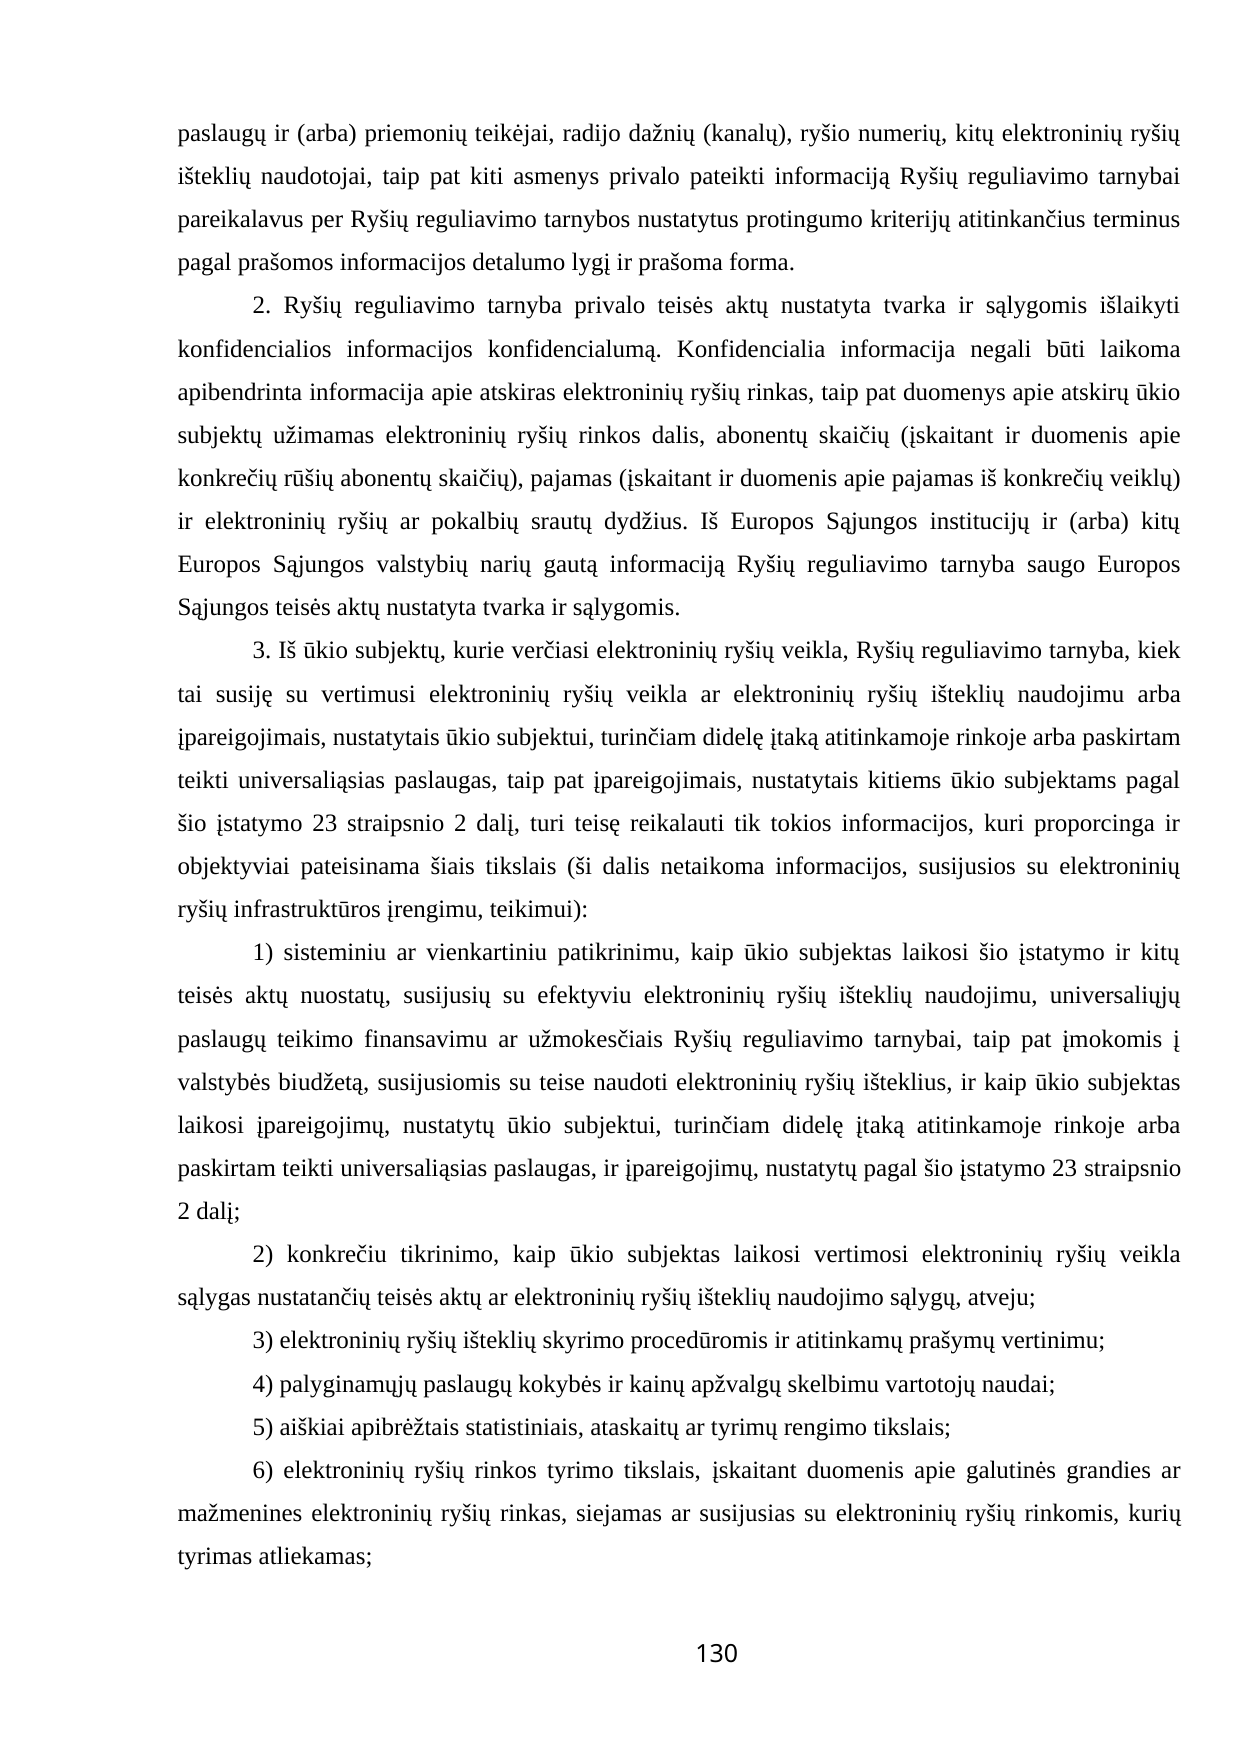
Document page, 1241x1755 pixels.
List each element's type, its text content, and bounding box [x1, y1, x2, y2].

text paslaugų ir (arba) priemonių teikėjai, radijo dažnių (kanalų), ryšio numerių, kitų elektroninių ryšių išteklių naudotojai, taip pat kiti asmenys privalo pateikti informaciją Ryšių reguliavimo tarnybai pareikalavus per Ryšių reguliavimo tarnybos nustatytus protingumo kriterijų atitinkančius terminus pagal prašomos informacijos detalumo lygį ir prašoma forma. [177, 118, 1181, 276]
text 1) sisteminiu ar vienkartiniu patikrinimu, kaip ūkio subjektas laikosi šio įstatymo ir kitų teisės aktų nuostatų, susijusių su efektyviu elektroninių ryšių išteklių naudojimu, universaliųjų paslaugų teikimo finansavimu ar užmokesčiais Ryšių reguliavimo tarnybai, taip pat įmokomis į valstybės biudžetą, susijusiomis su teise naudoti elektroninių ryšių išteklius, ir kaip ūkio subjektas laikosi įpareigojimų, nustatytų ūkio subjektui, turinčiam didelę įtaką atitinkamoje rinkoje arba paskirtam teikti universaliąsias paslaugas, ir įpareigojimų, nustatytų pagal šio įstatymo 23 straipsnio 2 dalį; [177, 937, 1181, 1225]
text 4) palyginamųjų paslaugų kokybės ir kainų apžvalgų skelbimu vartotojų naudai; [177, 1369, 1181, 1397]
text 2. Ryšių reguliavimo tarnyba privalo teisės aktų nustatyta tvarka ir sąlygomis išlaikyti konfidencialios informacijos konfidencialumą. Konfidencialia informacija negali būti laikoma apibendrinta informacija apie atskiras elektroninių ryšių rinkas, taip pat duomenys apie atskirų ūkio subjektų užimamas elektroninių ryšių rinkos dalis, abonentų skaičių (įskaitant ir duomenis apie konkrečių rūšių abonentų skaičių), pajamas (įskaitant ir duomenis apie pajamas iš konkrečių veiklų) ir elektroninių ryšių ar pokalbių srautų dydžius. Iš Europos Sąjungos institucijų ir (arba) kitų Europos Sąjungos valstybių narių gautą informaciją Ryšių reguliavimo tarnyba saugo Europos Sąjungos teisės aktų nustatyta tvarka ir sąlygomis. [177, 291, 1181, 621]
text 6) elektroninių ryšių rinkos tyrimo tikslais, įskaitant duomenis apie galutinės grandies ar mažmenines elektroninių ryšių rinkas, siejamas ar susijusias su elektroninių ryšių rinkomis, kurių tyrimas atliekamas; [177, 1455, 1181, 1570]
text 5) aiškiai apibrėžtais statistiniais, ataskaitų ar tyrimų rengimo tikslais; [177, 1412, 1181, 1441]
text 3. Iš ūkio subjektų, kurie verčiasi elektroninių ryšių veikla, Ryšių reguliavimo tarnyba, kiek tai susiję su vertimusi elektroninių ryšių veikla ar elektroninių ryšių išteklių naudojimu arba įpareigojimais, nustatytais ūkio subjektui, turinčiam didelę įtaką atitinkamoje rinkoje arba paskirtam teikti universaliąsias paslaugas, taip pat įpareigojimais, nustatytais kitiems ūkio subjektams pagal šio įstatymo 23 straipsnio 2 dalį, turi teisę reikalauti tik tokios informacijos, kuri proporcinga ir objektyviai pateisinama šiais tikslais (ši dalis netaikoma informacijos, susijusios su elektroninių ryšių infrastruktūros įrengimu, teikimui): [177, 636, 1181, 923]
text 2) konkrečiu tikrinimo, kaip ūkio subjektas laikosi vertimosi elektroninių ryšių veikla sąlygas nustatančių teisės aktų ar elektroninių ryšių išteklių naudojimo sąlygų, atveju; [177, 1239, 1181, 1311]
text 3) elektroninių ryšių išteklių skyrimo procedūromis ir atitinkamų prašymų vertinimu; [177, 1326, 1181, 1354]
